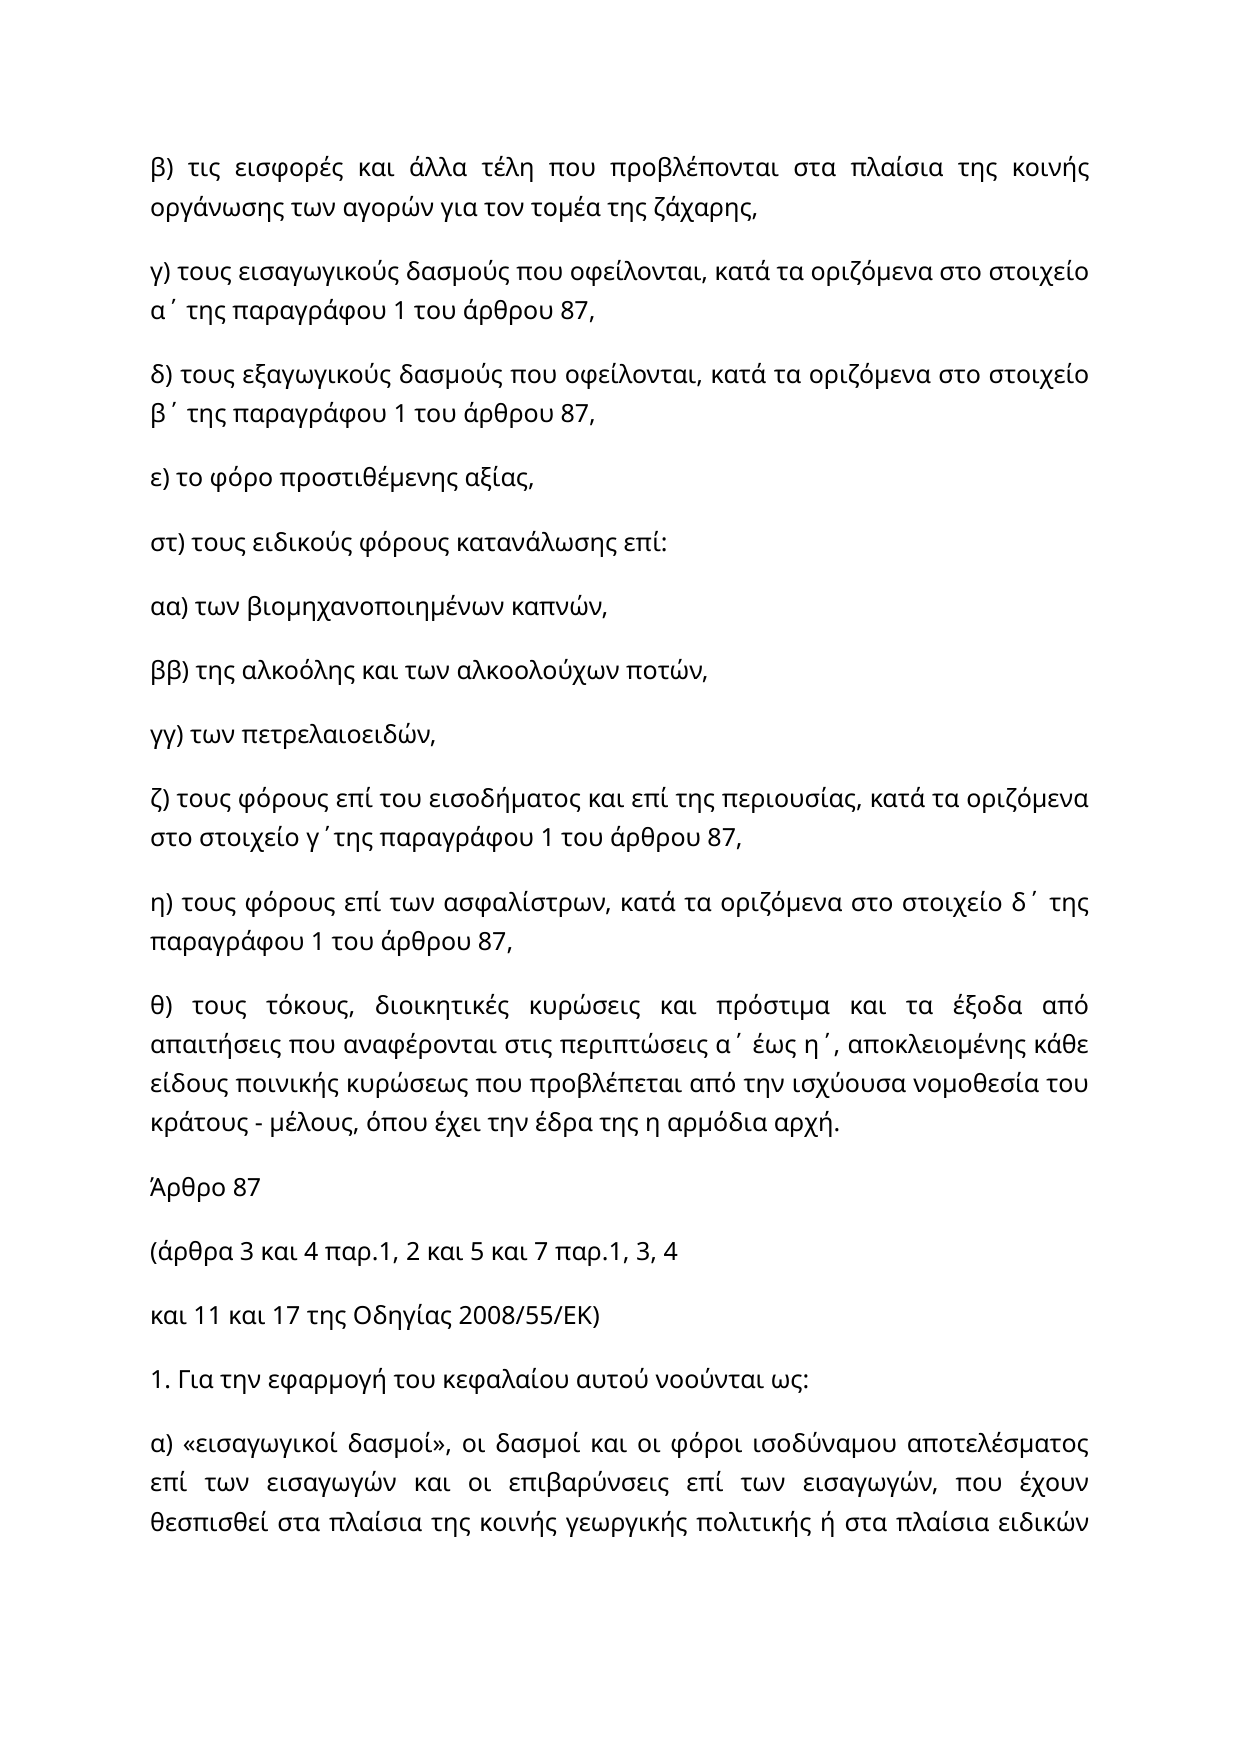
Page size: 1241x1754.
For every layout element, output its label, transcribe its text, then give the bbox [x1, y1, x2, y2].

text β) τις εισφορές και άλλα τέλη που προβλέπονται στα πλαίσια της κοινής οργάνωσης των αγορών για τον τομέα της ζάχαρης, [150, 150, 1090, 223]
text η) τους φόρους επί των ασφαλίστρων, κατά τα οριζόμενα στο στοιχείο δ΄ της παραγράφου 1 του άρθρου 87, [150, 884, 1090, 957]
text ε) το φόρο προστιθέμενης αξίας, [150, 460, 1090, 494]
text α) «εισαγωγικοί δασμοί», οι δασμοί και οι φόροι ισοδύναμου αποτελέσματος επί των εισαγωγών και οι επιβαρύνσεις επί των εισαγωγών, που έχουν θεσπισθεί στα πλαίσια της κοινής γεωργικής πολιτικής ή στα πλαίσια ειδικών [150, 1426, 1090, 1538]
text 1. Για την εφαρμογή του κεφαλαίου αυτού νοούνται ως: [150, 1362, 1090, 1396]
text στ) τους ειδικούς φόρους κατανάλωσης επί: [150, 524, 1090, 558]
text γ) τους εισαγωγικούς δασμούς που οφείλονται, κατά τα οριζόμενα στο στοιχείο α΄ της παραγράφου 1 του άρθρου 87, [150, 253, 1090, 327]
text ββ) της αλκοόλης και των αλκοολούχων ποτών, [150, 652, 1090, 687]
text γγ) των πετρελαιοειδών, [150, 717, 1090, 751]
text Άρθρο 87 [150, 1169, 1090, 1203]
text και 11 και 17 της Οδηγίας 2008/55/ΕΚ) [150, 1297, 1090, 1332]
text δ) τους εξαγωγικούς δασμούς που οφείλονται, κατά τα οριζόμενα στο στοιχείο β΄ της παραγράφου 1 του άρθρου 87, [150, 357, 1090, 430]
text αα) των βιομηχανοποιημένων καπνών, [150, 588, 1090, 622]
text ζ) τους φόρους επί του εισοδήματος και επί της περιουσίας, κατά τα οριζόμενα στο στοιχείο γ΄της παραγράφου 1 του άρθρου 87, [150, 781, 1090, 854]
text θ) τους τόκους, διοικητικές κυρώσεις και πρόστιμα και τα έξοδα από απαιτήσεις που αναφέρονται στις περιπτώσεις α΄ έως η΄, αποκλειομένης κάθε είδους ποινικής κυρώσεως που προβλέπεται από την ισχύουσα νομοθεσία του κράτους - μέλους, όπου έχει την έδρα της η αρμόδια αρχή. [150, 987, 1090, 1139]
text (άρθρα 3 και 4 παρ.1, 2 και 5 και 7 παρ.1, 3, 4 [150, 1233, 1090, 1267]
